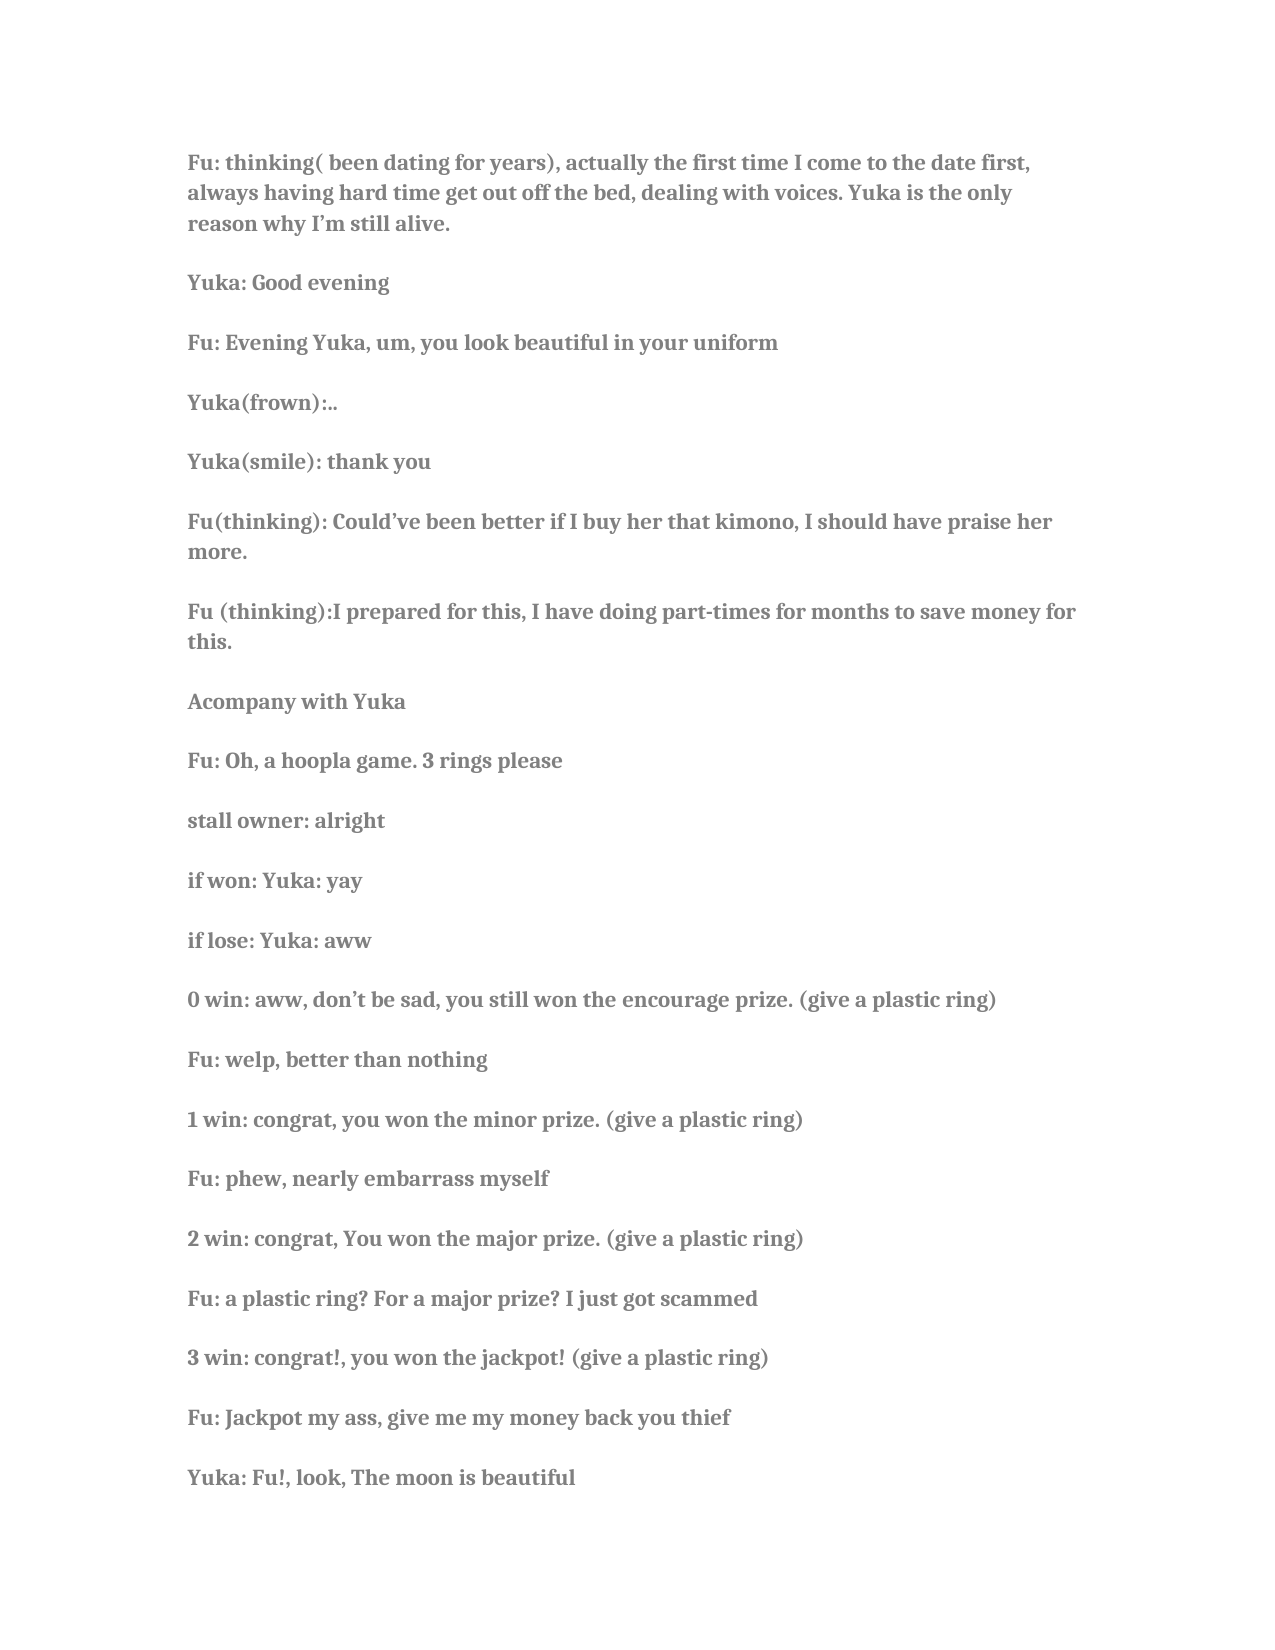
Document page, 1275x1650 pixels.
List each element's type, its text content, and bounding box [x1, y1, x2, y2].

text 0 win: aww, don’t be sad, you still won the encourage prize. (give a plastic ring) [187, 987, 1087, 1013]
text Fu: welp, better than nothing [187, 1047, 1087, 1073]
text Acompany with Yuka [187, 689, 1087, 715]
text Fu: a plastic ring? For a major prize? I just got scammed [187, 1286, 1087, 1312]
text Fu: Oh, a hoopla game. 3 rings please [187, 748, 1087, 775]
text Fu: Evening Yuka, um, you look beautiful in your uniform [187, 330, 1087, 356]
text Yuka(frown):.. [187, 389, 1087, 416]
text Fu: thinking( been dating for years), actually the first time I come to the date first, always having hard time get out off the bed, dealing with voices. Yuka is the only reason why I’m still alive. [187, 150, 1087, 237]
text Fu(thinking): Could’ve been better if I buy her that kimono, I should have praise her more. [187, 509, 1087, 565]
text 2 win: congrat, You won the major prize. (give a plastic ring) [187, 1226, 1087, 1252]
text Fu: Jackpot my ass, give me my money back you thief [187, 1405, 1087, 1431]
text Yuka: Good evening [187, 270, 1087, 296]
text Yuka: Fu!, look, The moon is beautiful [187, 1464, 1087, 1491]
text 3 win: congrat!, you won the jackpot! (give a plastic ring) [187, 1345, 1087, 1372]
text stall owner: alright [187, 808, 1087, 834]
text if lose: Yuka: aww [187, 927, 1087, 954]
text if won: Yuka: yay [187, 868, 1087, 894]
text Fu: phew, nearly embarrass myself [187, 1166, 1087, 1192]
text Yuka(smile): thank you [187, 449, 1087, 476]
text Fu (thinking):I prepared for this, I have doing part-times for months to save money for this. [187, 599, 1087, 655]
text 1 win: congrat, you won the minor prize. (give a plastic ring) [187, 1106, 1087, 1133]
